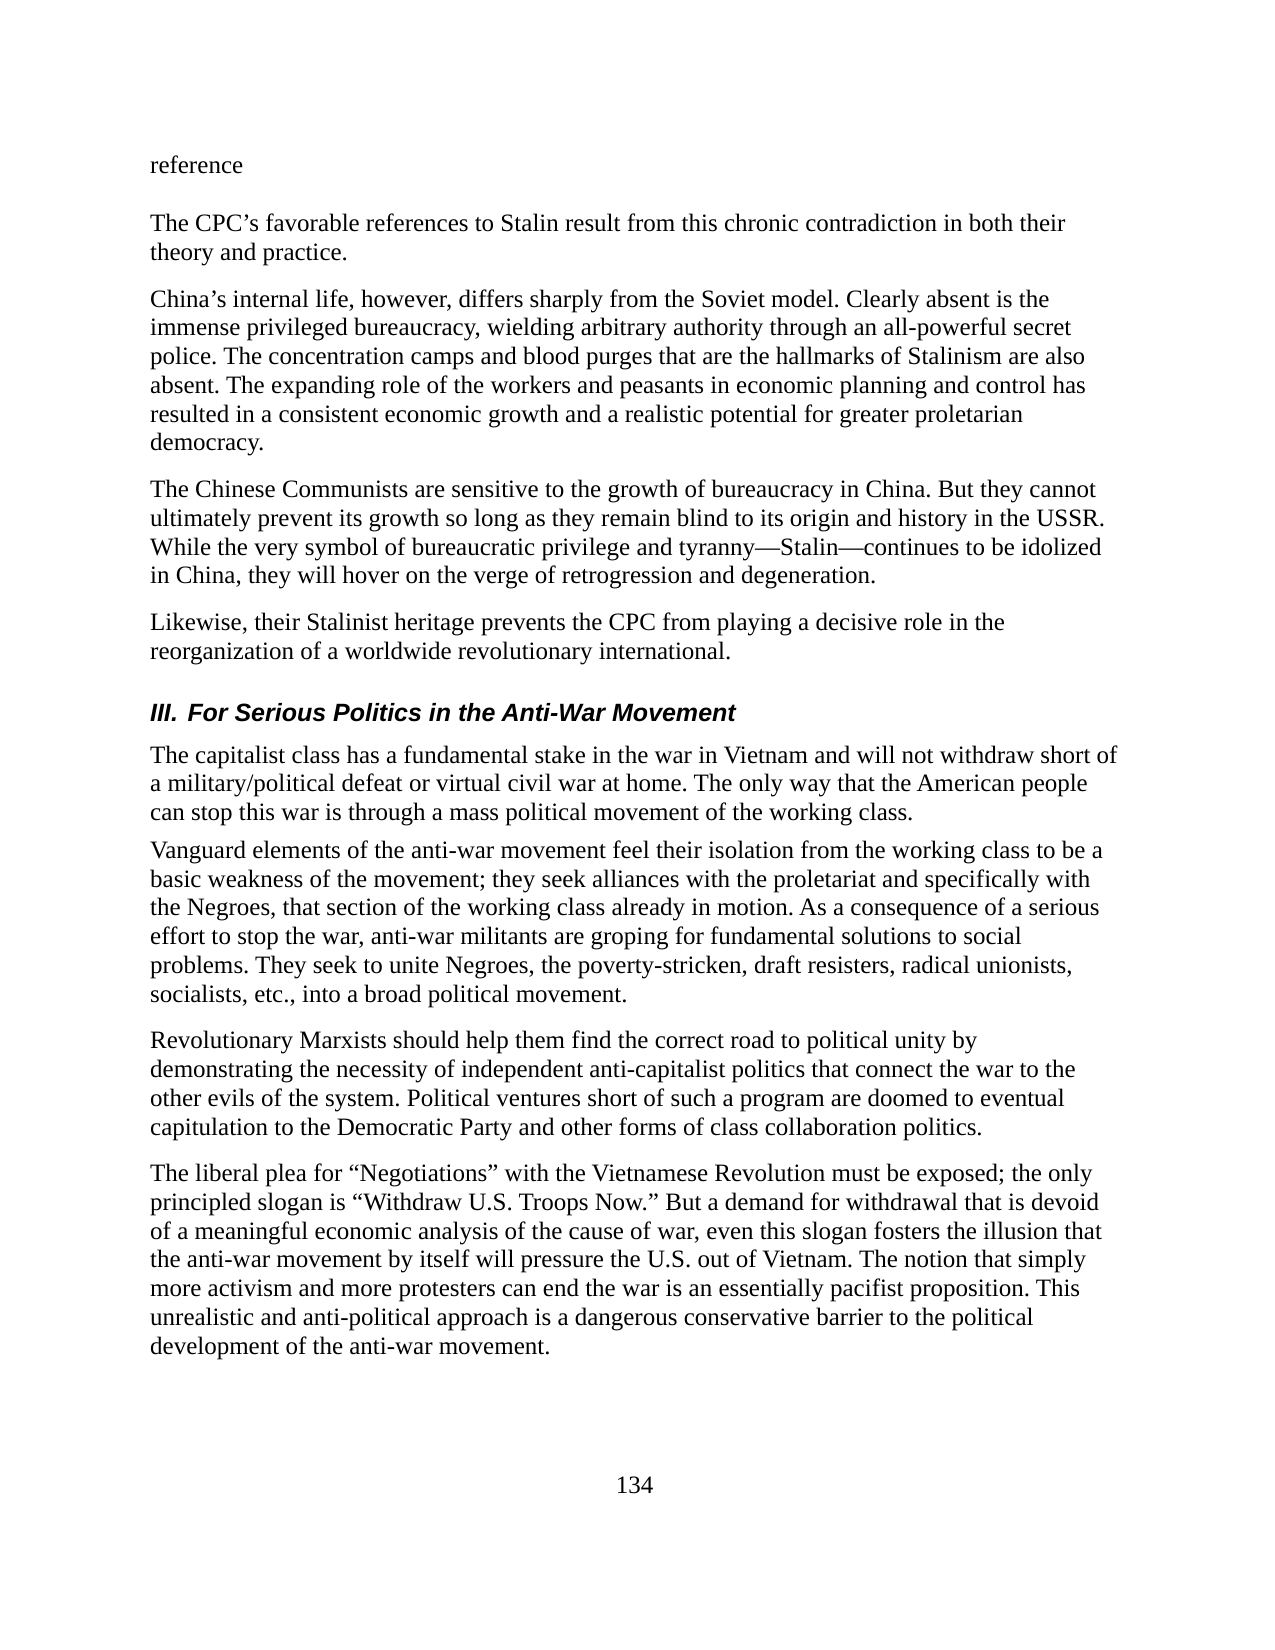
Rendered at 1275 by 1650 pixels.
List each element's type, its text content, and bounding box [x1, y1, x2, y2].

text Vanguard elements of the anti-war movement feel their isolation from the working class to be a basic weakness of the movement; they seek alliances with the proletariat and specifically with the Negroes, that section of the working class already in motion. As a consequence of a serious effort to stop the war, anti-war militants are groping for fundamental solutions to social problems. They seek to unite Negroes, the poverty-stricken, draft resisters, radical unionists, socialists, etc., into a broad political movement. [150, 835, 1125, 1007]
text The capitalist class has a fundamental stake in the war in Vietnam and will not withdraw short of a military/political defeat or virtual civil war at home. The only way that the American people can stop this war is through a mass political movement of the working class. [150, 740, 1125, 826]
text The Chinese Communists are sensitive to the growth of bureaucracy in China. But they cannot ultimately prevent its growth so long as they remain blind to its origin and history in the USSR. While the very symbol of bureaucratic privilege and tyranny—Stalin—continues to be idolized in China, they will hover on the verge of retrogression and degeneration. [150, 474, 1125, 589]
text The CPC’s favorable references to Stalin result from this chronic contradiction in both their theory and practice. [150, 208, 1125, 266]
text The liberal plea for “Negotiations” with the Vietnamese Revolution must be exposed; the only principled slogan is “Withdraw U.S. Troops Now.” But a demand for withdrawal that is devoid of a meaningful economic analysis of the cause of war, even this slogan fosters the illusion that the anti-war movement by itself will pressure the U.S. out of Vietnam. The notion that simply more activism and more protesters can end the war is an essentially pacifist proposition. This unrealistic and anti-political approach is a dangerous conservative barrier to the political development of the anti-war movement. [150, 1158, 1125, 1359]
text Revolutionary Marxists should help them find the correct road to political unity by demonstrating the necessity of independent anti-capitalist politics that connect the war to the other evils of the system. Political ventures short of such a program are doomed to eventual capitulation to the Democratic Party and other forms of class collaboration politics. [150, 1025, 1125, 1140]
subtitle III. For Serious Politics in the Anti-War Movement [150, 698, 1125, 727]
text Likewise, their Stalinist heritage prevents the CPC from playing a decisive role in the reorganization of a worldwide revolutionary international. [150, 607, 1125, 664]
text China’s internal life, however, differs sharply from the Soviet model. Clearly absent is the immense privileged bureaucracy, wielding arbitrary authority through an all-powerful secret police. The concentration camps and blood purges that are the hallmarks of Stalinism are also absent. The expanding role of the workers and peasants in economic planning and control has resulted in a consistent economic growth and a realistic potential for greater proletarian democracy. [150, 284, 1125, 456]
